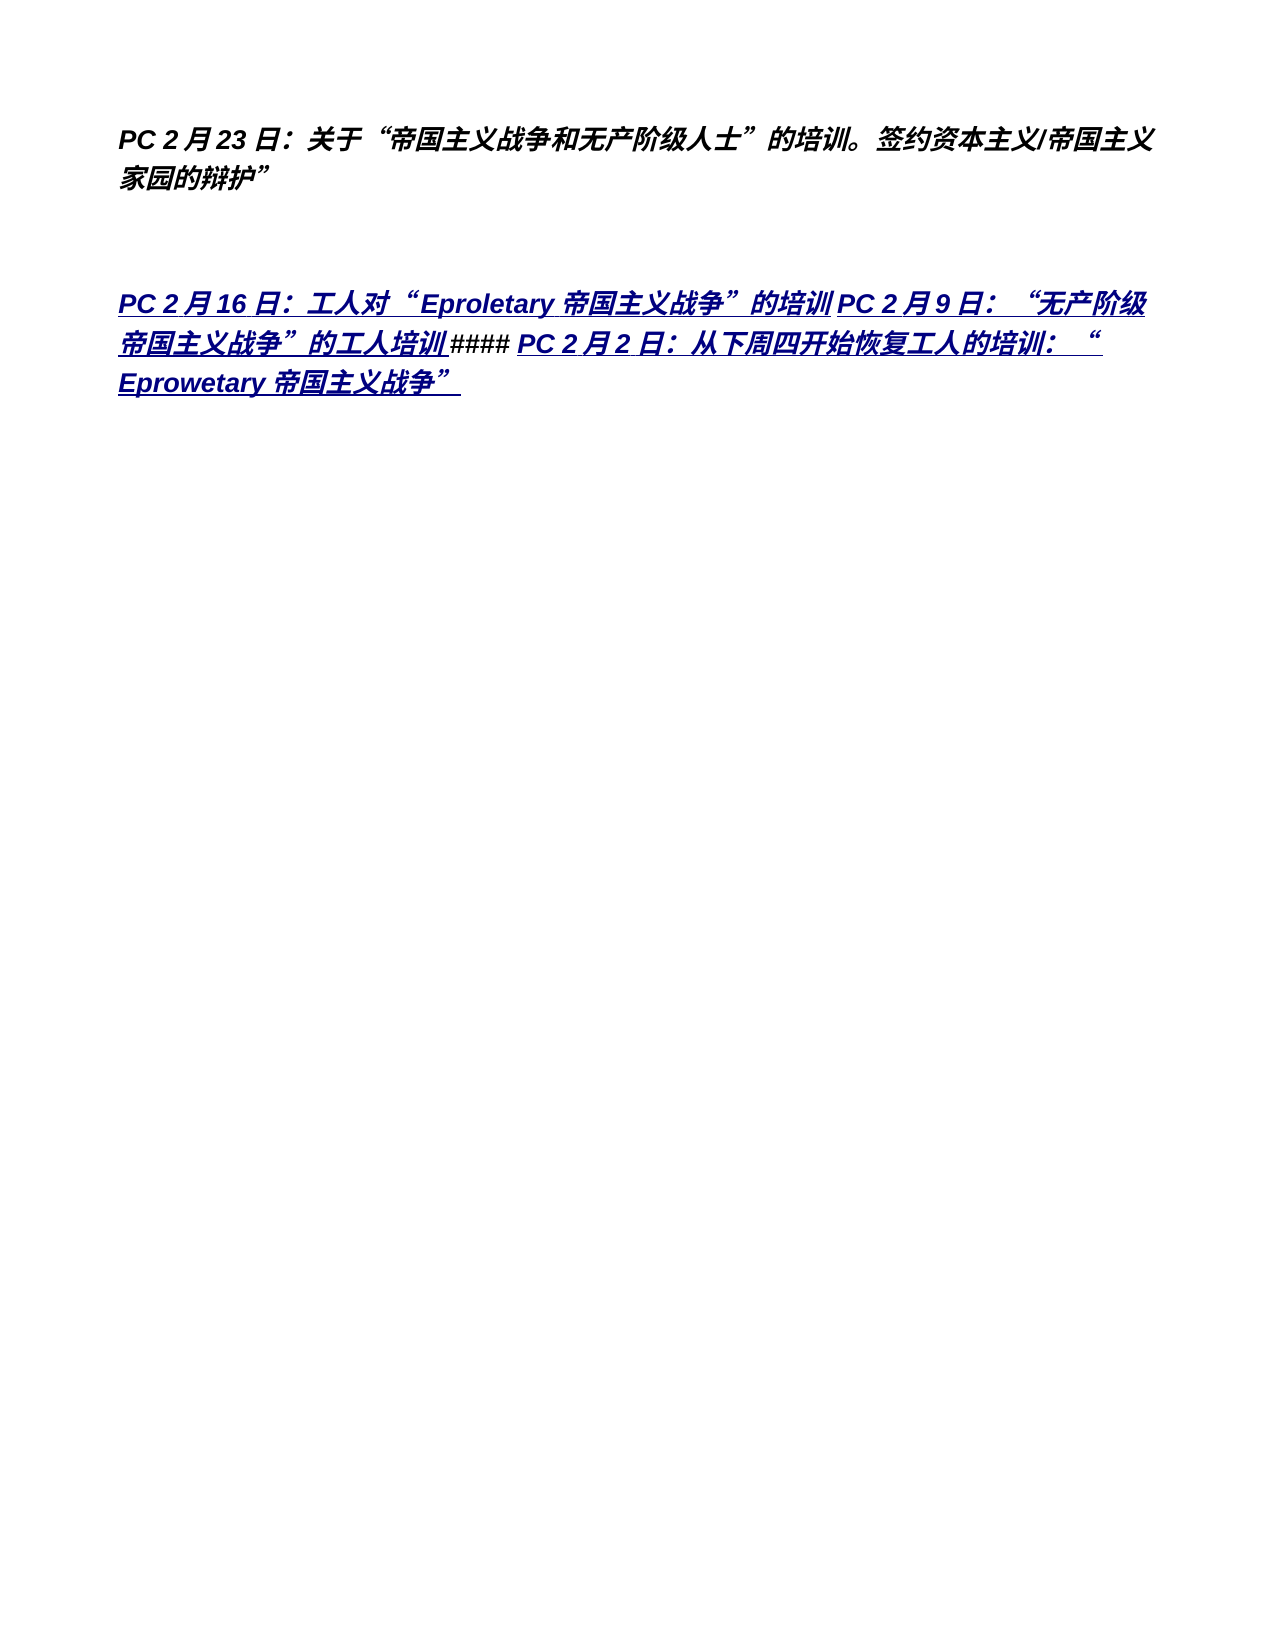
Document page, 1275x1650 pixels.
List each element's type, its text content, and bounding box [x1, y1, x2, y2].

subtitle PC 2月16日：工人对“ Eproletary帝国主义战争”的培训 PC 2月9日：“无产阶级帝国主义战争”的工人培训 #### PC 2月2日：从下周四开始恢复工人的培训：“ Eprowetary帝国主义战争” [118, 282, 1157, 400]
subtitle PC 2月23日：关于“帝国主义战争和无产阶级人士”的培训。签约资本主义/帝国主义家园的辩护” [118, 118, 1157, 197]
